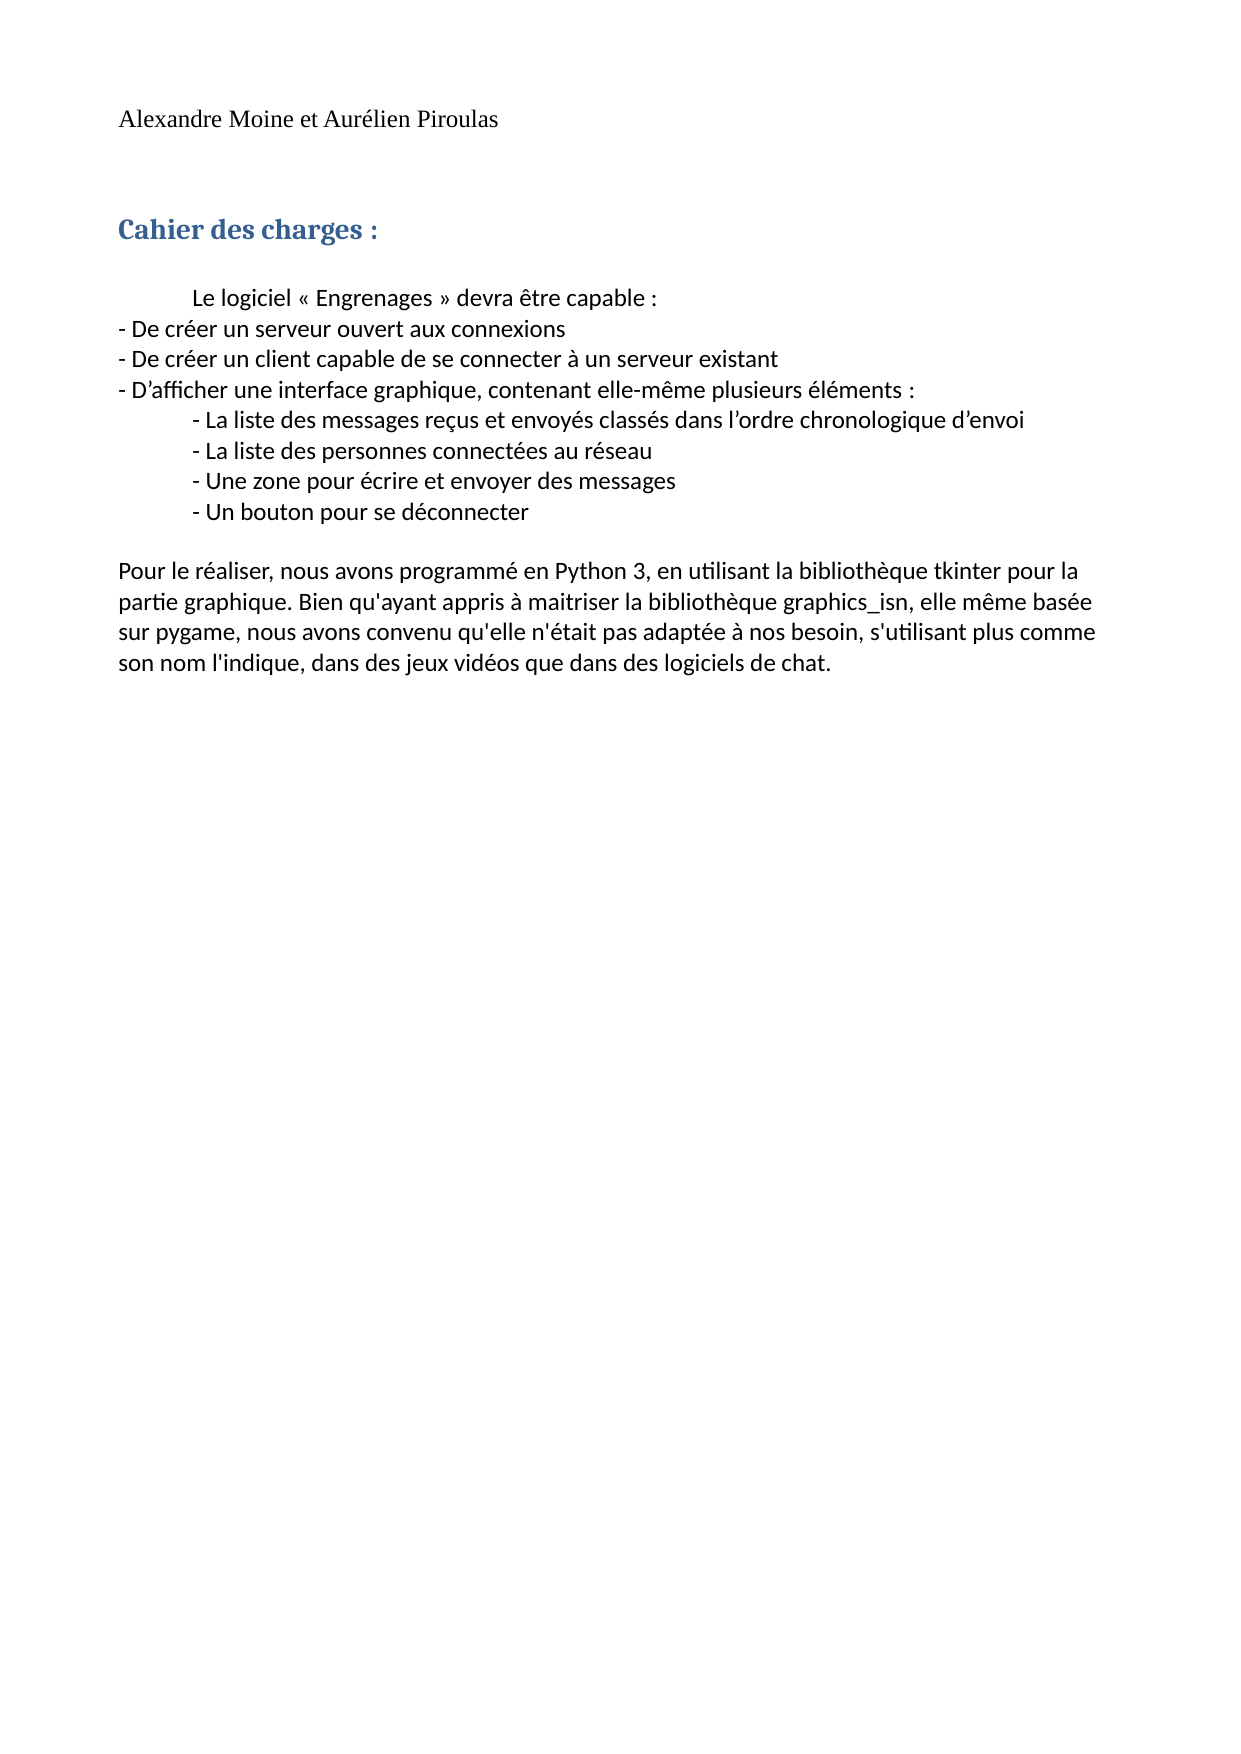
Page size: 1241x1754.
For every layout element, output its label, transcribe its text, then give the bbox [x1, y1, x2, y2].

text - D’afficher une interface graphique, contenant elle-même plusieurs éléments : [118, 374, 1122, 404]
text - De créer un serveur ouvert aux connexions [118, 313, 1122, 343]
text - Un bouton pour se déconnecter [118, 496, 1122, 526]
text Le logiciel « Engrenages » devra être capable : [118, 282, 1122, 313]
text - De créer un client capable de se connecter à un serveur existant [118, 343, 1122, 374]
text - Une zone pour écrire et envoyer des messages [118, 465, 1122, 496]
subtitle Cahier des charges : [118, 213, 1122, 247]
text - La liste des personnes connectées au réseau [118, 435, 1122, 465]
text Pour le réaliser, nous avons programmé en Python 3, en utilisant la bibliothèque tkinter pour la partie graphique. Bien qu'ayant appris à maitriser la bibliothèque graphics_isn, elle même basée sur pygame, nous avons convenu qu'elle n'était pas adaptée à nos besoin, s'utilisant plus comme son nom l'indique, dans des jeux vidéos que dans des logiciels de chat. [118, 555, 1122, 677]
text - La liste des messages reçus et envoyés classés dans l’ordre chronologique d’envoi [118, 404, 1122, 435]
